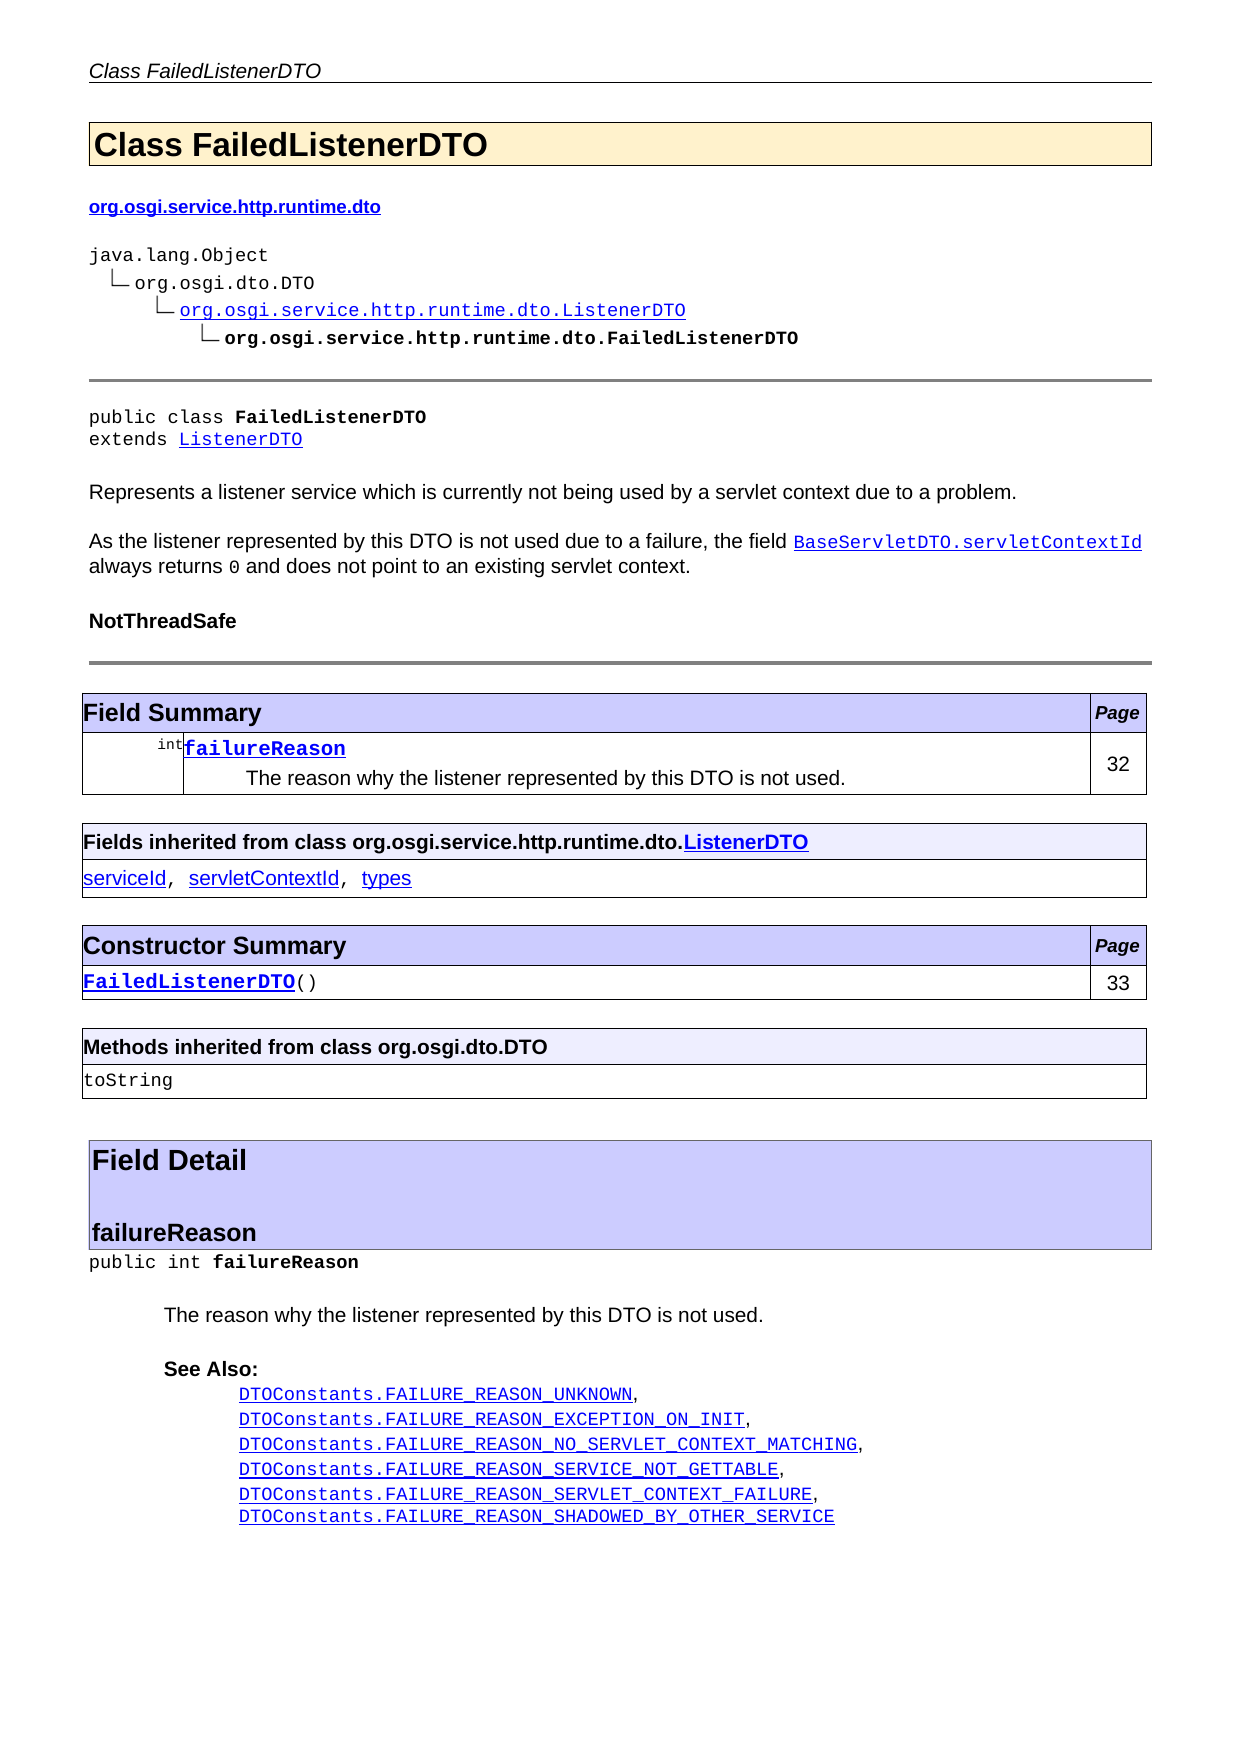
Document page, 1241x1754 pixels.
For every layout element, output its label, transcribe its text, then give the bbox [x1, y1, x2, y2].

text public int failureReason [88, 1253, 1152, 1274]
text org.osgi.dto.DTO [88, 267, 1152, 295]
picture [111, 267, 135, 290]
table_cell int [83, 733, 183, 794]
text java.lang.Object [88, 246, 1152, 267]
subtitle Class FailedListenerDTO [90, 123, 1151, 165]
table_header Page [1091, 926, 1146, 965]
text Represents a listener service which is currently not being used by a servlet context due to a problem. [88, 480, 1152, 504]
table_cell serviceId, servletContextId, types [83, 860, 1146, 897]
table_header Constructor Summary [83, 926, 1090, 965]
table_header Fields inherited from class org.osgi.service.http.runtime.dto.ListenerDTO [83, 824, 1146, 859]
text org.osgi.service.http.runtime.dto.FailedListenerDTO [88, 322, 1152, 350]
text The reason why the listener represented by this DTO is not used. [163, 1303, 1152, 1327]
text public class FailedListenerDTO [88, 408, 1152, 429]
subtitle failureReason [90, 1215, 1151, 1249]
picture [201, 322, 225, 345]
text As the listener represented by this DTO is not used due to a failure, the field BaseServletDTO.servletContextId always returns 0 and does not point to an existing servlet context. [88, 529, 1152, 579]
table_header Page [1091, 694, 1146, 732]
text See Also: [163, 1356, 1152, 1380]
table_header Methods inherited from class org.osgi.dto.DTO [83, 1029, 1146, 1064]
table_cell 32 [1091, 733, 1146, 794]
text DTOConstants.FAILURE_REASON_UNKNOWN, DTOConstants.FAILURE_REASON_EXCEPTION_ON_INIT, DTOConstants.FAILURE_REASON_NO_SERVLET_CONTEXT_MATCHING, DTOConstants.FAILURE_REASON_SERVICE_NOT_GETTABLE, DTOConstants.FAILURE_REASON_SERVLET_CONTEXT_FAILURE, DTOConstants.FAILURE_REASON_SHADOWED_BY_OTHER_SERVICE [238, 1380, 1152, 1528]
picture [156, 295, 180, 317]
text NotThreadSafe [88, 608, 1152, 632]
table_cell FailedListenerDTO() [83, 966, 1090, 999]
table_cell failureReason The reason why the listener represented by this DTO is not used. [184, 733, 1090, 794]
table_cell toString [83, 1065, 1146, 1098]
text extends ListenerDTO [88, 429, 1152, 451]
table_cell 33 [1091, 966, 1146, 999]
table_header Field Summary [83, 694, 1090, 732]
subtitle Field Detail [90, 1141, 1151, 1177]
text org.osgi.service.http.runtime.dto [88, 195, 1152, 217]
text org.osgi.service.http.runtime.dto.ListenerDTO [88, 295, 1152, 322]
